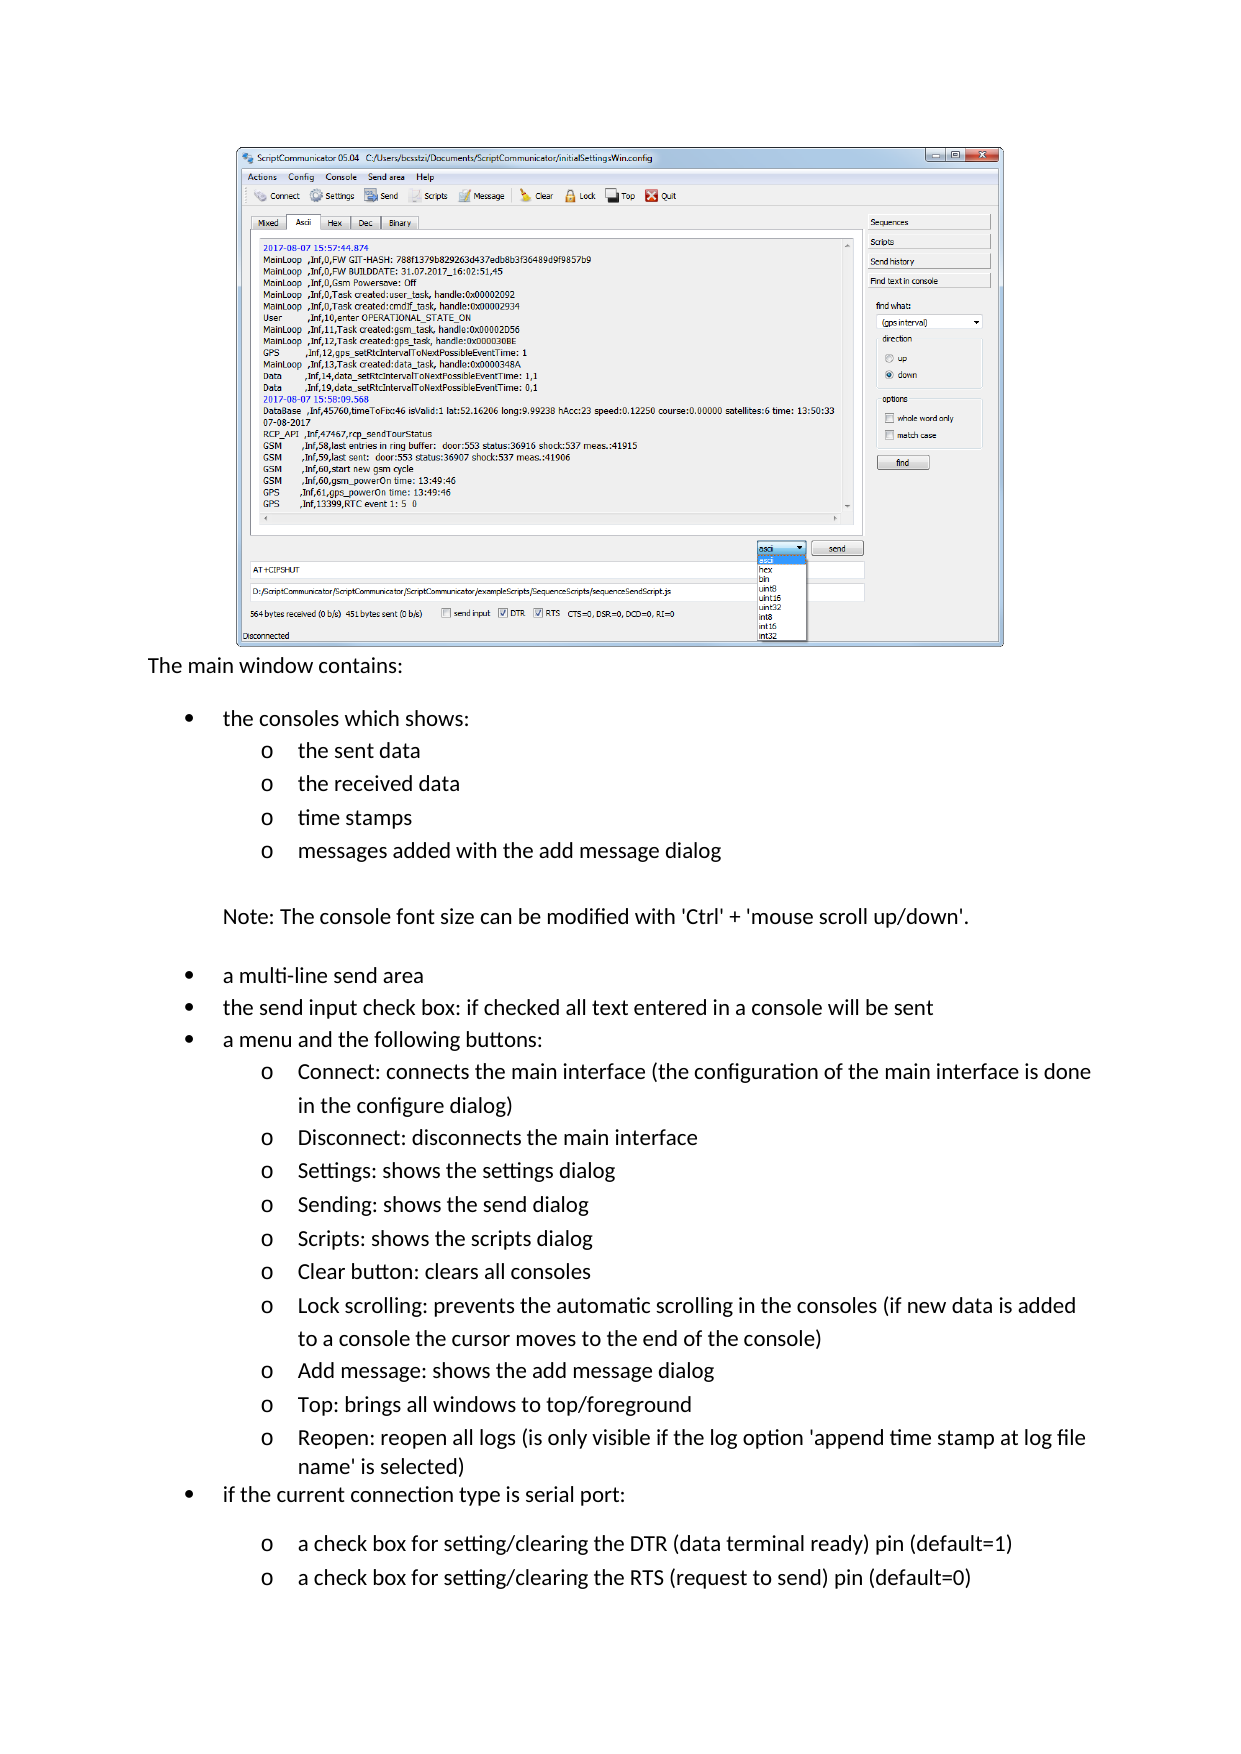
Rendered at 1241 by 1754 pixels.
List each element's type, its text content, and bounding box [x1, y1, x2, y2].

picture [236, 147, 1004, 647]
list Lock scrolling: prevents the automatic scrolling in the consoles (if new data is added to a console the cursor moves to the end of the console) [260, 1291, 1093, 1352]
list a check box for setting/clearing the DTR (data terminal ready) pin (default=1) [260, 1529, 1093, 1558]
text The main window contains: [148, 647, 1093, 679]
list a menu and the following buttons: [185, 1025, 1093, 1053]
list Clear button: clears all consoles [260, 1257, 1093, 1286]
list the sent data [260, 736, 1093, 765]
list Top: brings all windows to top/foreground [260, 1390, 1093, 1419]
list Sending: shows the send dialog [260, 1190, 1093, 1219]
list the send input check box: if checked all text entered in a console will be sent [185, 993, 1093, 1021]
list Scripts: shows the scripts dialog [260, 1224, 1093, 1253]
list Settings: shows the settings dialog [260, 1157, 1093, 1186]
list Note: The console font size can be modified with 'Ctrl' + 'mouse scroll up/down'. [223, 902, 1093, 930]
list the received data [260, 769, 1093, 799]
list Connect: connects the main interface (the configuration of the main interface is done in the configure dialog) [260, 1057, 1093, 1119]
list if the current connection type is serial port: [185, 1481, 1093, 1508]
list time stamps [260, 803, 1093, 832]
list messages added with the add message dialog [260, 837, 1093, 866]
list Add message: shows the add message dialog [260, 1356, 1093, 1385]
list a multi-line send area [185, 961, 1093, 989]
list Disconnect: disconnects the main interface [260, 1123, 1093, 1152]
list Reopen: reopen all logs (is only visible if the log option 'append time stamp at log file name' is selected) [260, 1423, 1093, 1481]
list the consoles which shows: [185, 704, 1093, 732]
list a check box for setting/clearing the RTS (request to send) pin (default=0) [260, 1563, 1093, 1592]
